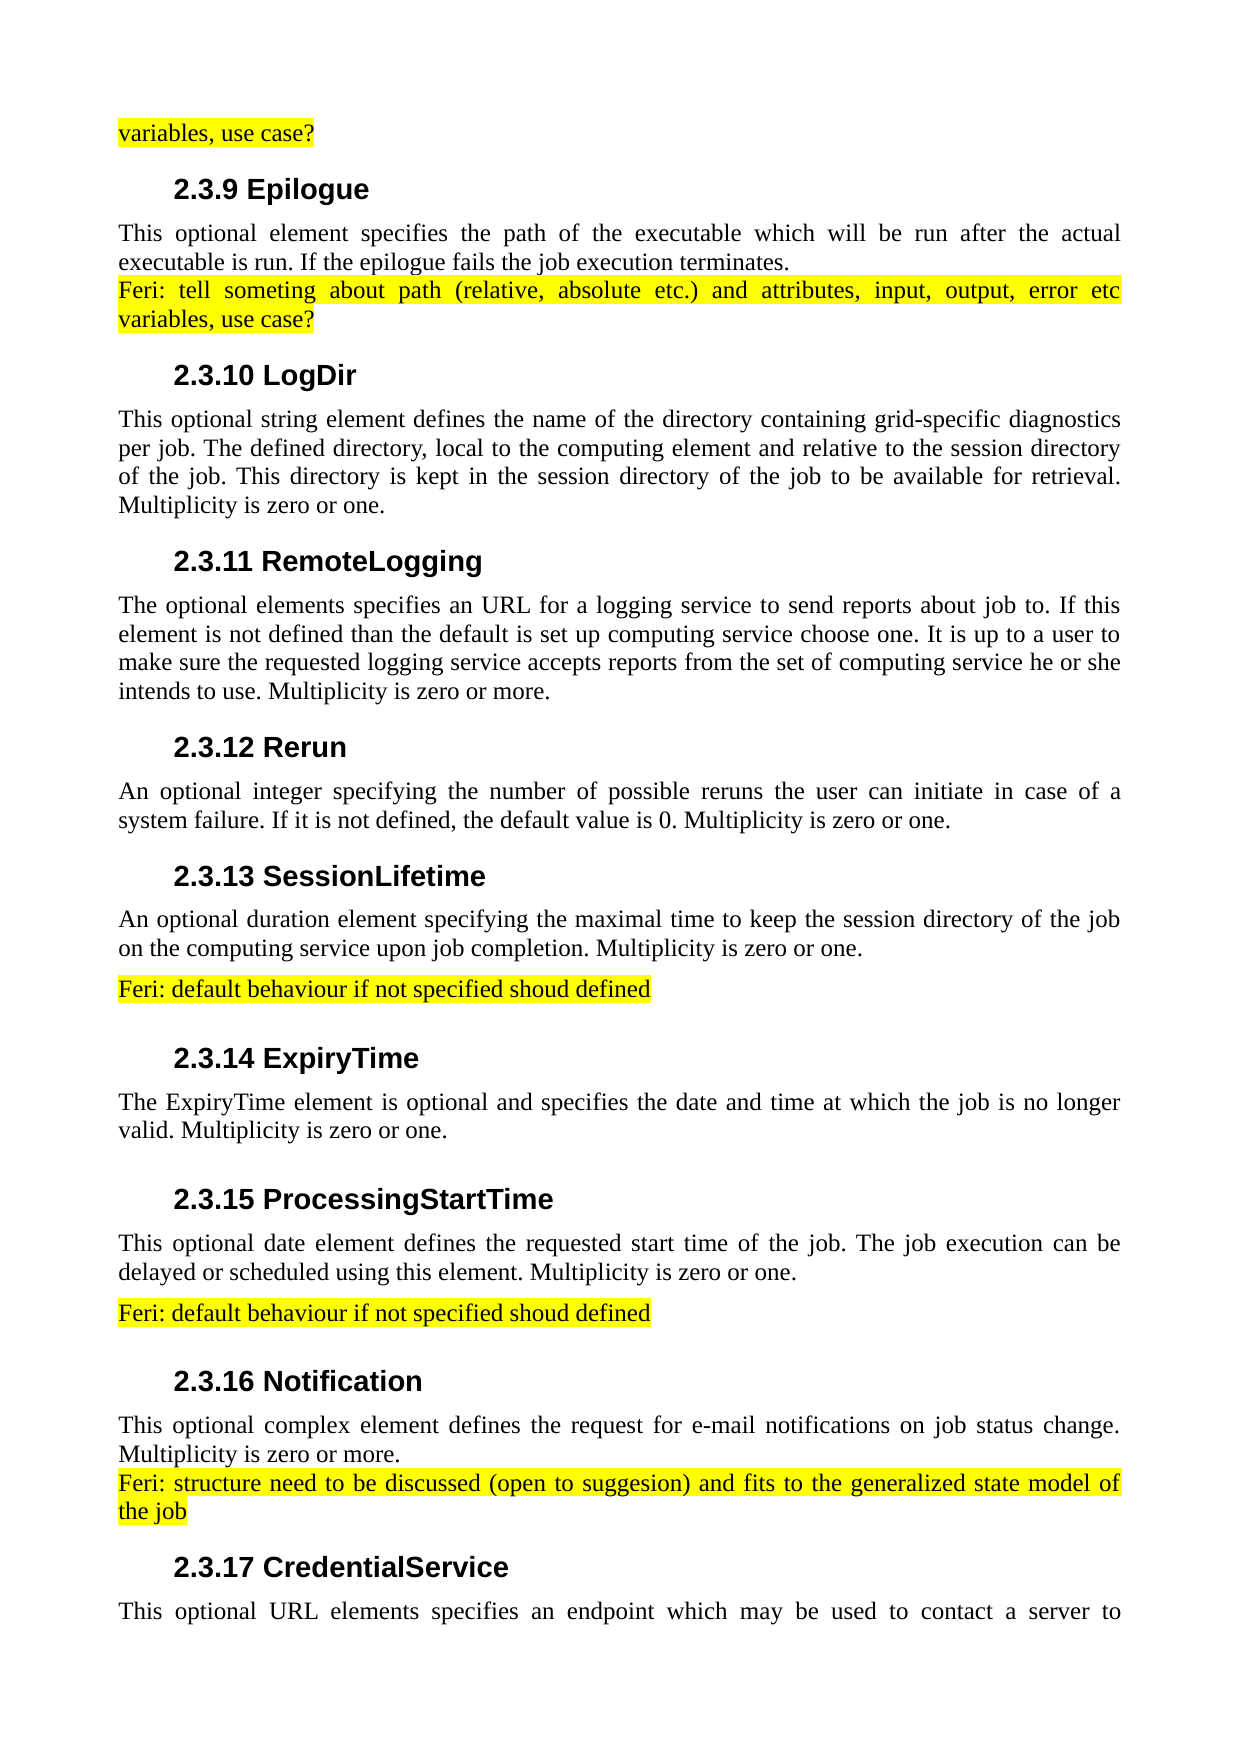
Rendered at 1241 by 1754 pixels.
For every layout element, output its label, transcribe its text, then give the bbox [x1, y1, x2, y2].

text This optional complex element defines the request for e-mail notifications on job status change. Multiplicity is zero or more. [118, 1410, 1122, 1468]
subtitle ExpiryTime [165, 1041, 1122, 1074]
text variables, use case? [118, 118, 1122, 147]
subtitle Epilogue [165, 172, 1122, 205]
text An optional duration element specifying the maximal time to keep the session directory of the job on the computing service upon job completion. Multiplicity is zero or one. [118, 904, 1122, 962]
text Feri: default behaviour if not specified shoud defined [118, 974, 1122, 1003]
text This optional element specifies the path of the executable which will be run after the actual executable is run. If the epilogue fails the job execution terminates. [118, 218, 1122, 275]
text Feri: tell someting about path (relative, absolute etc.) and attributes, input, output, error etc variables, use case? [118, 275, 1122, 333]
text This optional string element defines the name of the directory containing grid-specific diagnostics per job. The defined directory, local to the computing element and relative to the session directory of the job. This directory is kept in the session directory of the job to be available for retrieval. Multiplicity is zero or one. [118, 404, 1122, 519]
text This optional date element defines the requested start time of the job. The job execution can be delayed or scheduled using this element. Multiplicity is zero or one. [118, 1228, 1122, 1285]
subtitle CredentialService [165, 1550, 1122, 1584]
text The optional elements specifies an URL for a logging service to send reports about job to. If this element is not defined than the default is set up computing service choose one. It is up to a user to make sure the requested logging service accepts reports from the set of computing service he or she intends to use. Multiplicity is zero or more. [118, 590, 1122, 705]
subtitle Rerun [165, 730, 1122, 763]
text An optional integer specifying the number of possible reruns the user can initiate in case of a system failure. If it is not defined, the default value is 0. Multiplicity is zero or one. [118, 776, 1122, 833]
subtitle SessionLifetime [165, 858, 1122, 892]
text Feri: structure need to be discussed (open to suggesion) and fits to the generalized state model of the job [118, 1468, 1122, 1525]
text Feri: default behaviour if not specified shoud defined [118, 1298, 1122, 1327]
text The ExpiryTime element is optional and specifies the date and time at which the job is no longer valid. Multiplicity is zero or one. [118, 1087, 1122, 1144]
text This optional URL elements specifies an endpoint which may be used to contact a server to [118, 1596, 1122, 1625]
subtitle ProcessingStartTime [165, 1182, 1122, 1215]
subtitle Notification [165, 1364, 1122, 1398]
subtitle LogDir [165, 358, 1122, 391]
subtitle RemoteLogging [165, 544, 1122, 577]
